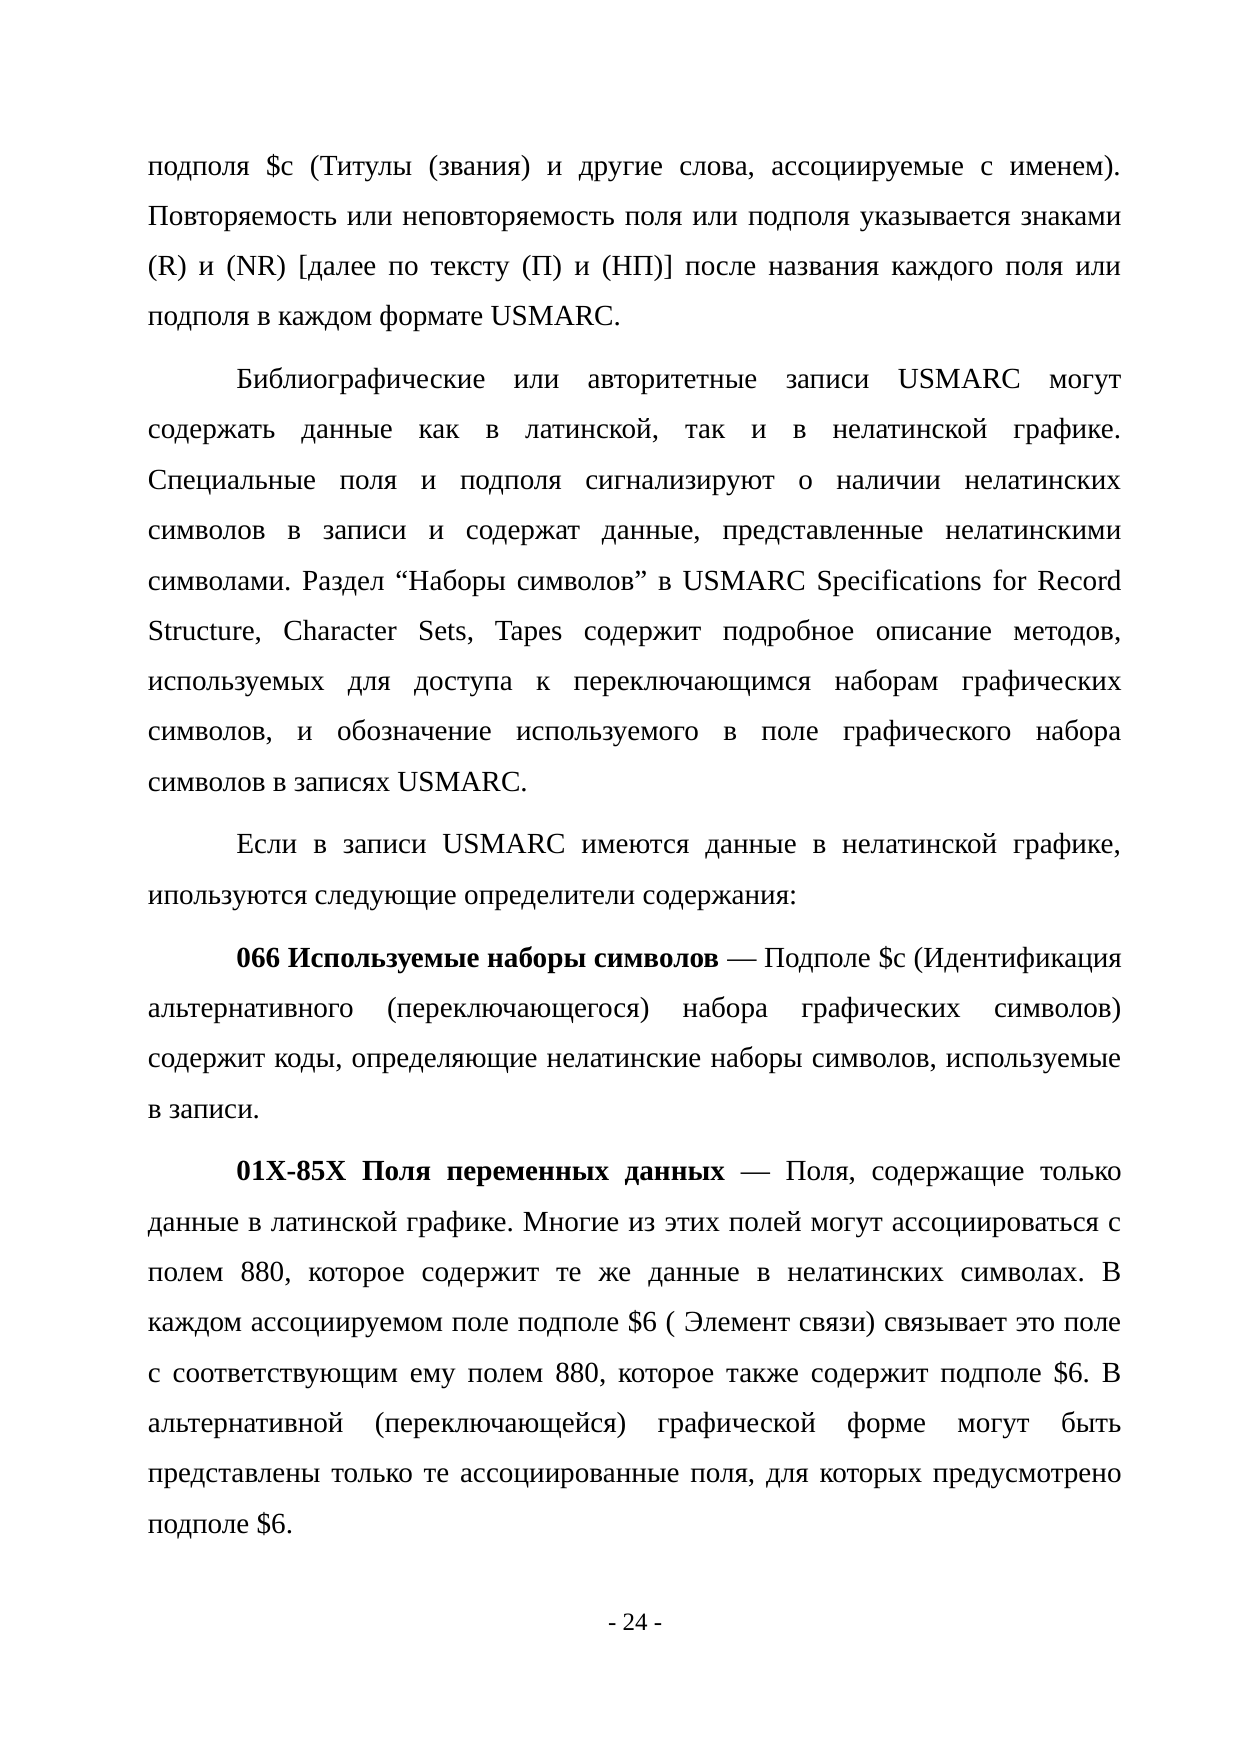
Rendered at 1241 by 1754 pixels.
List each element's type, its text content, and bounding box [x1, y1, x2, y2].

text Библиографические или авторитетные записи USMARC могут содержать данные как в латинской, так и в нелатинской графике. Специальные поля и подполя сигнализируют о наличии нелатинских символов в записи и содержат данные, представленные нелатинскими символами. Раздел “Наборы символов” в USMARC Specifications for Record Structure, Character Sets, Tapes содержит подробное описание методов, используемых для доступа к переключающимся наборам графических символов, и обозначение используемого в поле графического набора символов в записях USMARC. [148, 361, 1122, 797]
text Если в записи USMARC имеются данные в нелатинской графике, ипользуются следующие определители содержания: [148, 827, 1122, 911]
text подполя $с (Титулы (звания) и другие слова, ассоциируемые с именем). Повторяемость или неповторяемость поля или подполя указывается знаками (R) и (NR) [далее по тексту (П) и (НП)] после названия каждого поля или подполя в каждом формате USMARC. [148, 148, 1122, 332]
text 01Х-85Х Поля переменных данных — Поля, содержащие только данные в латинской графике. Многие из этих полей могут ассоциироваться с полем 880, которое содержит те же данные в нелатинских символах. В каждом ассоциируемом поле подполе $6 ( Элемент связи) связывает это поле с соответствующим ему полем 880, которое также содержит подполе $6. В альтернативной (переключающейся) графической форме могут быть представлены только те ассоциированные поля, для которых предусмотрено подполе $6. [148, 1153, 1122, 1539]
text 066 Используемые наборы символов — Подполе $с (Идентификация альтернативного (переключающегося) набора графических символов) содержит коды, определяющие нелатинские наборы символов, используемые в записи. [148, 940, 1122, 1124]
